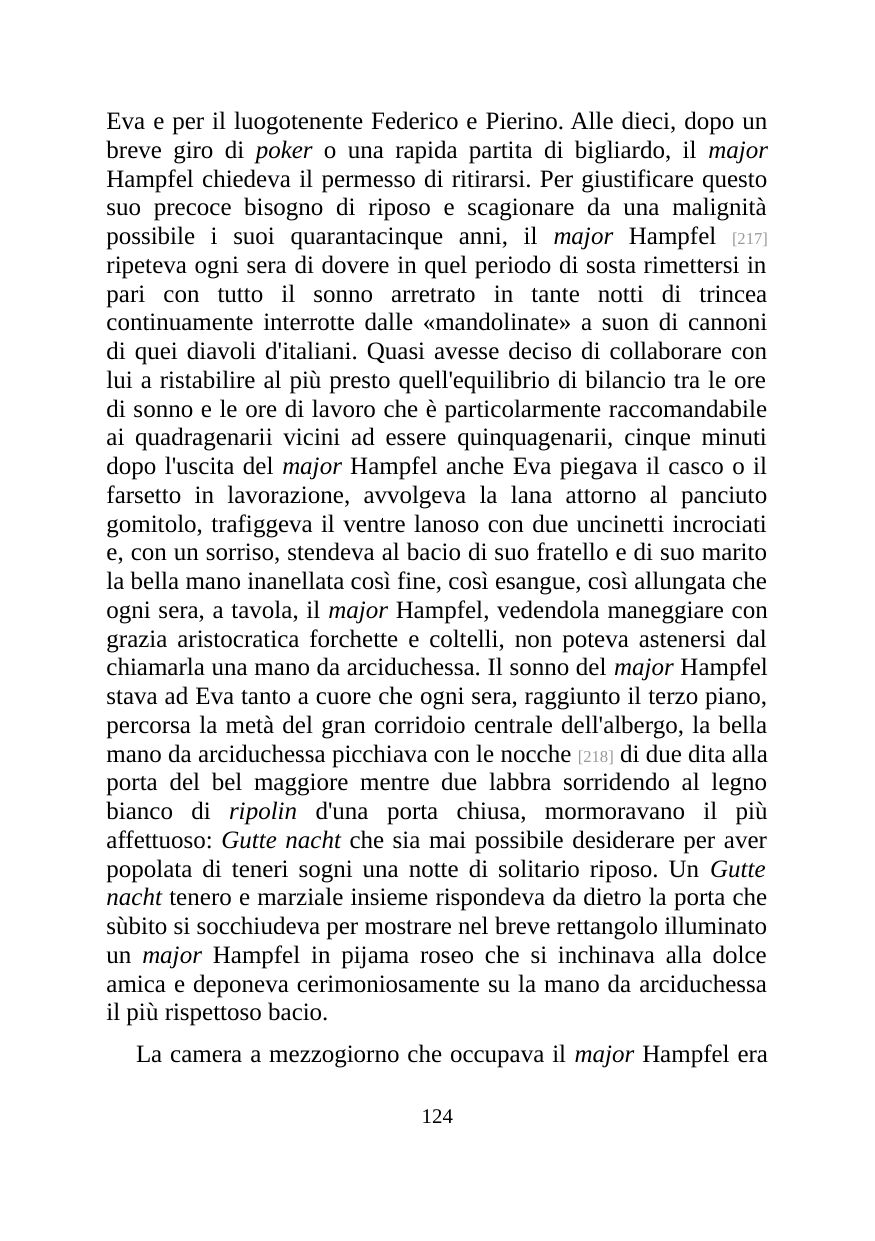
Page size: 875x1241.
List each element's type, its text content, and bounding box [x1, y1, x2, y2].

text La camera a mezzogiorno che occupava il major Hampfel era [106, 1039, 768, 1067]
text Eva e per il luogotenente Federico e Pierino. Alle dieci, dopo un breve giro di poker o una rapida partita di bigliardo, il major Hampfel chiedeva il permesso di ritirarsi. Per giustificare questo suo precoce bisogno di riposo e scagionare da una malignità possibile i suoi quarantacinque anni, il major Hampfel [217] ripeteva ogni sera di dovere in quel periodo di sosta rimettersi in pari con tutto il sonno arretrato in tante notti di trincea continuamente interrotte dalle «mandolinate» a suon di cannoni di quei diavoli d'italiani. Quasi avesse deciso di collaborare con lui a ristabilire al più presto quell'equilibrio di bilancio tra le ore di sonno e le ore di lavoro che è particolarmente raccomandabile ai quadragenarii vicini ad essere quinquagenarii, cinque minuti dopo l'uscita del major Hampfel anche Eva piegava il casco o il farsetto in lavorazione, avvolgeva la lana attorno al panciuto gomitolo, trafiggeva il ventre lanoso con due uncinetti incrociati e, con un sorriso, stendeva al bacio di suo fratello e di suo marito la bella mano inanellata così fine, così esangue, così allungata che ogni sera, a tavola, il major Hampfel, vedendola maneggiare con grazia aristocratica forchette e coltelli, non poteva astenersi dal chiamarla una mano da arciduchessa. Il sonno del major Hampfel stava ad Eva tanto a cuore che ogni sera, raggiunto il terzo piano, percorsa la metà del gran corridoio centrale dell'albergo, la bella mano da arciduchessa picchiava con le nocche [218] di due dita alla porta del bel maggiore mentre due labbra sorridendo al legno bianco di ripolin d'una porta chiusa, mormoravano il più affettuoso: Gutte nacht che sia mai possibile desiderare per aver popolata di teneri sogni una notte di solitario riposo. Un Gutte nacht tenero e marziale insieme rispondeva da dietro la porta che sùbito si socchiudeva per mostrare nel breve rettangolo illuminato un major Hampfel in pijama roseo che si inchinava alla dolce amica e deponeva cerimoniosamente su la mano da arciduchessa il più rispettoso bacio. [106, 106, 768, 1026]
